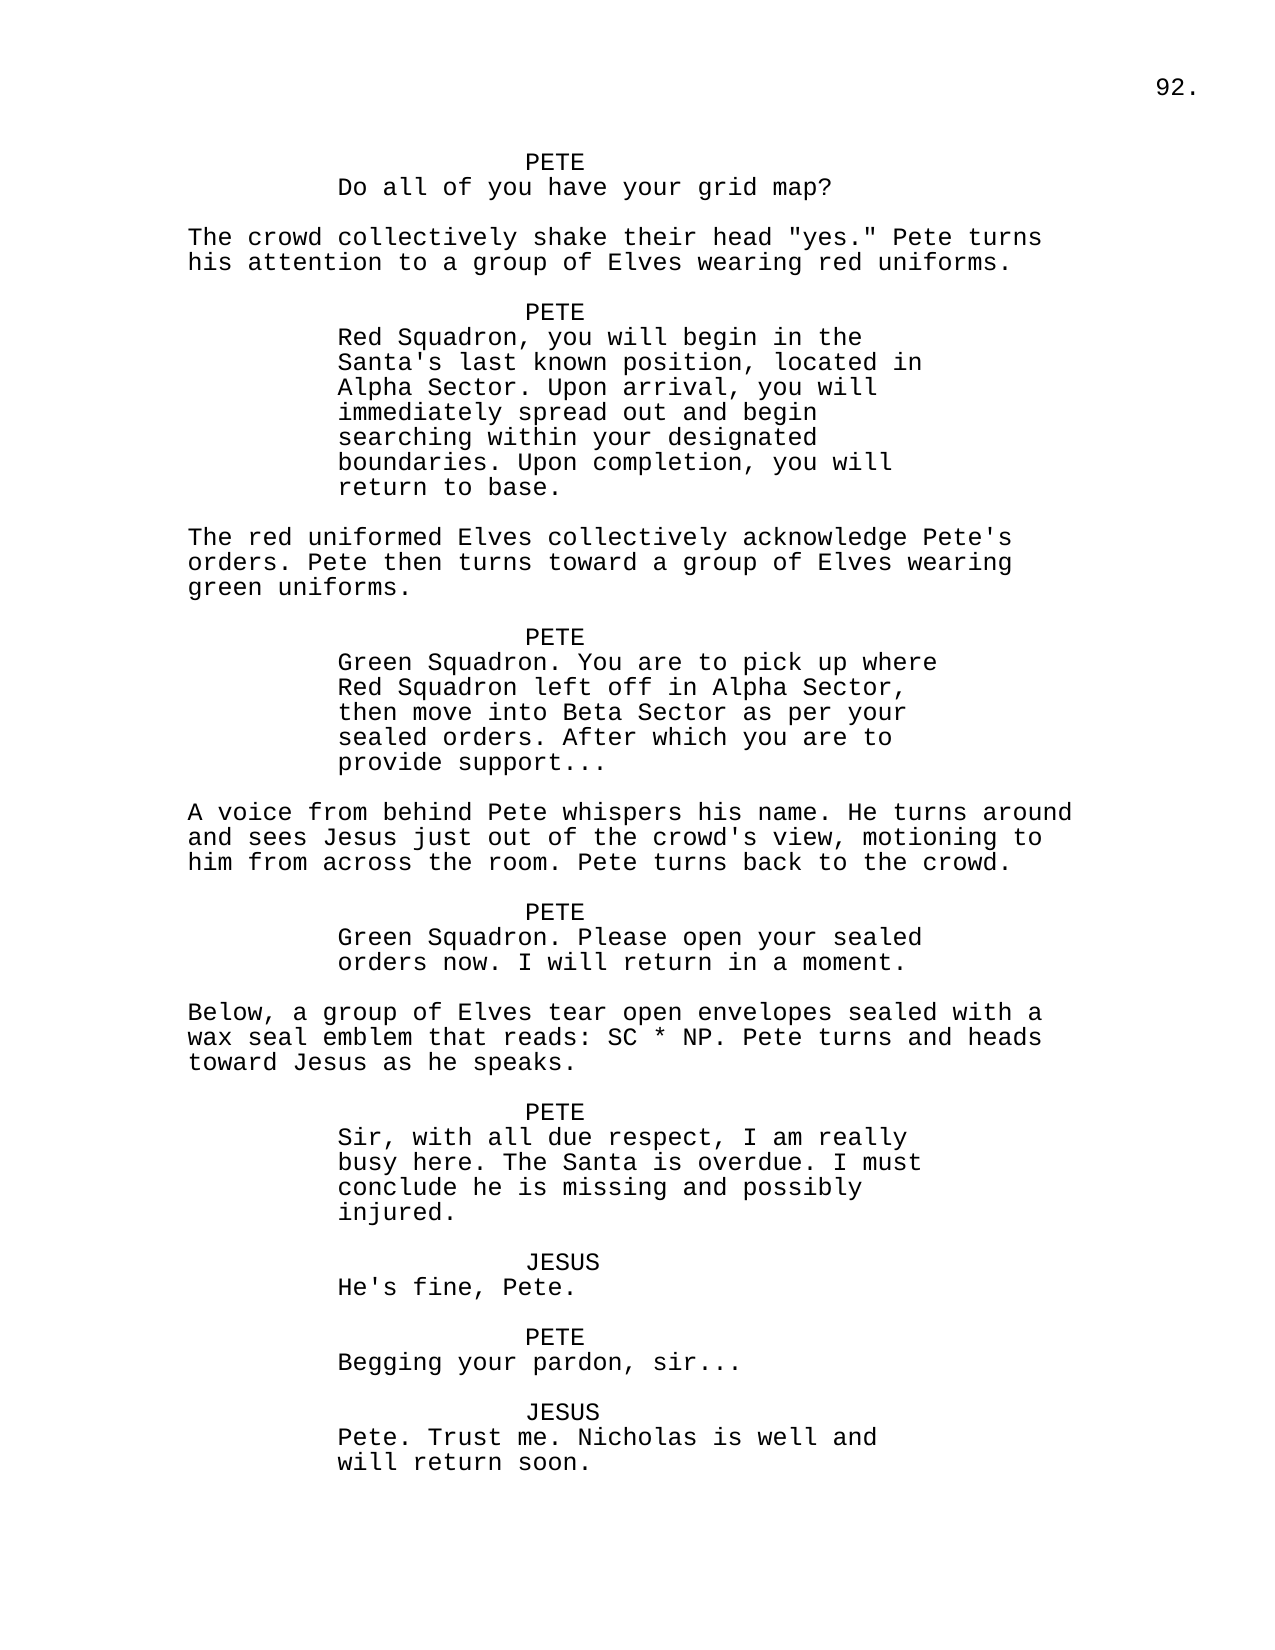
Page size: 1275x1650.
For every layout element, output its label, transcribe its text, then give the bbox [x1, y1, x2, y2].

text He's fine, Pete. [337, 1275, 937, 1300]
text A voice from behind Pete whispers his name. He turns around and sees Jesus just out of the crowd's view, motioning to him from across the room. Pete turns back to the crowd. [187, 800, 1087, 875]
text Below, a group of Elves tear open envelopes sealed with a wax seal emblem that reads: SC * NP. Pete turns and heads toward Jesus as he speaks. [187, 1000, 1087, 1075]
text Pete [525, 300, 1087, 325]
text Pete. Trust me. Nicholas is well and will return soon. [337, 1425, 937, 1475]
text Green Squadron. You are to pick up where Red Squadron left off in Alpha Sector, then move into Beta Sector as per your sealed orders. After which you are to provide support... [337, 650, 937, 775]
text Do all of you have your grid map? [337, 175, 937, 200]
text Red Squadron, you will begin in the Santa's last known position, located in Alpha Sector. Upon arrival, you will immediately spread out and begin searching within your designated boundaries. Upon completion, you will return to base. [337, 325, 937, 500]
text Jesus [525, 1250, 1087, 1275]
text Pete [525, 625, 1087, 650]
text The red uniformed Elves collectively acknowledge Pete's orders. Pete then turns toward a group of Elves wearing green uniforms. [187, 525, 1087, 600]
text Sir, with all due respect, I am really busy here. The Santa is overdue. I must conclude he is missing and possibly injured. [337, 1125, 937, 1225]
text Pete [525, 150, 1087, 175]
text Jesus [525, 1400, 1087, 1425]
text Pete [525, 1100, 1087, 1125]
text Pete [525, 900, 1087, 925]
text Begging your pardon, sir... [337, 1350, 937, 1375]
text Green Squadron. Please open your sealed orders now. I will return in a moment. [337, 925, 937, 975]
text The crowd collectively shake their head "yes." Pete turns his attention to a group of Elves wearing red uniforms. [187, 225, 1087, 275]
text Pete [525, 1325, 1087, 1350]
